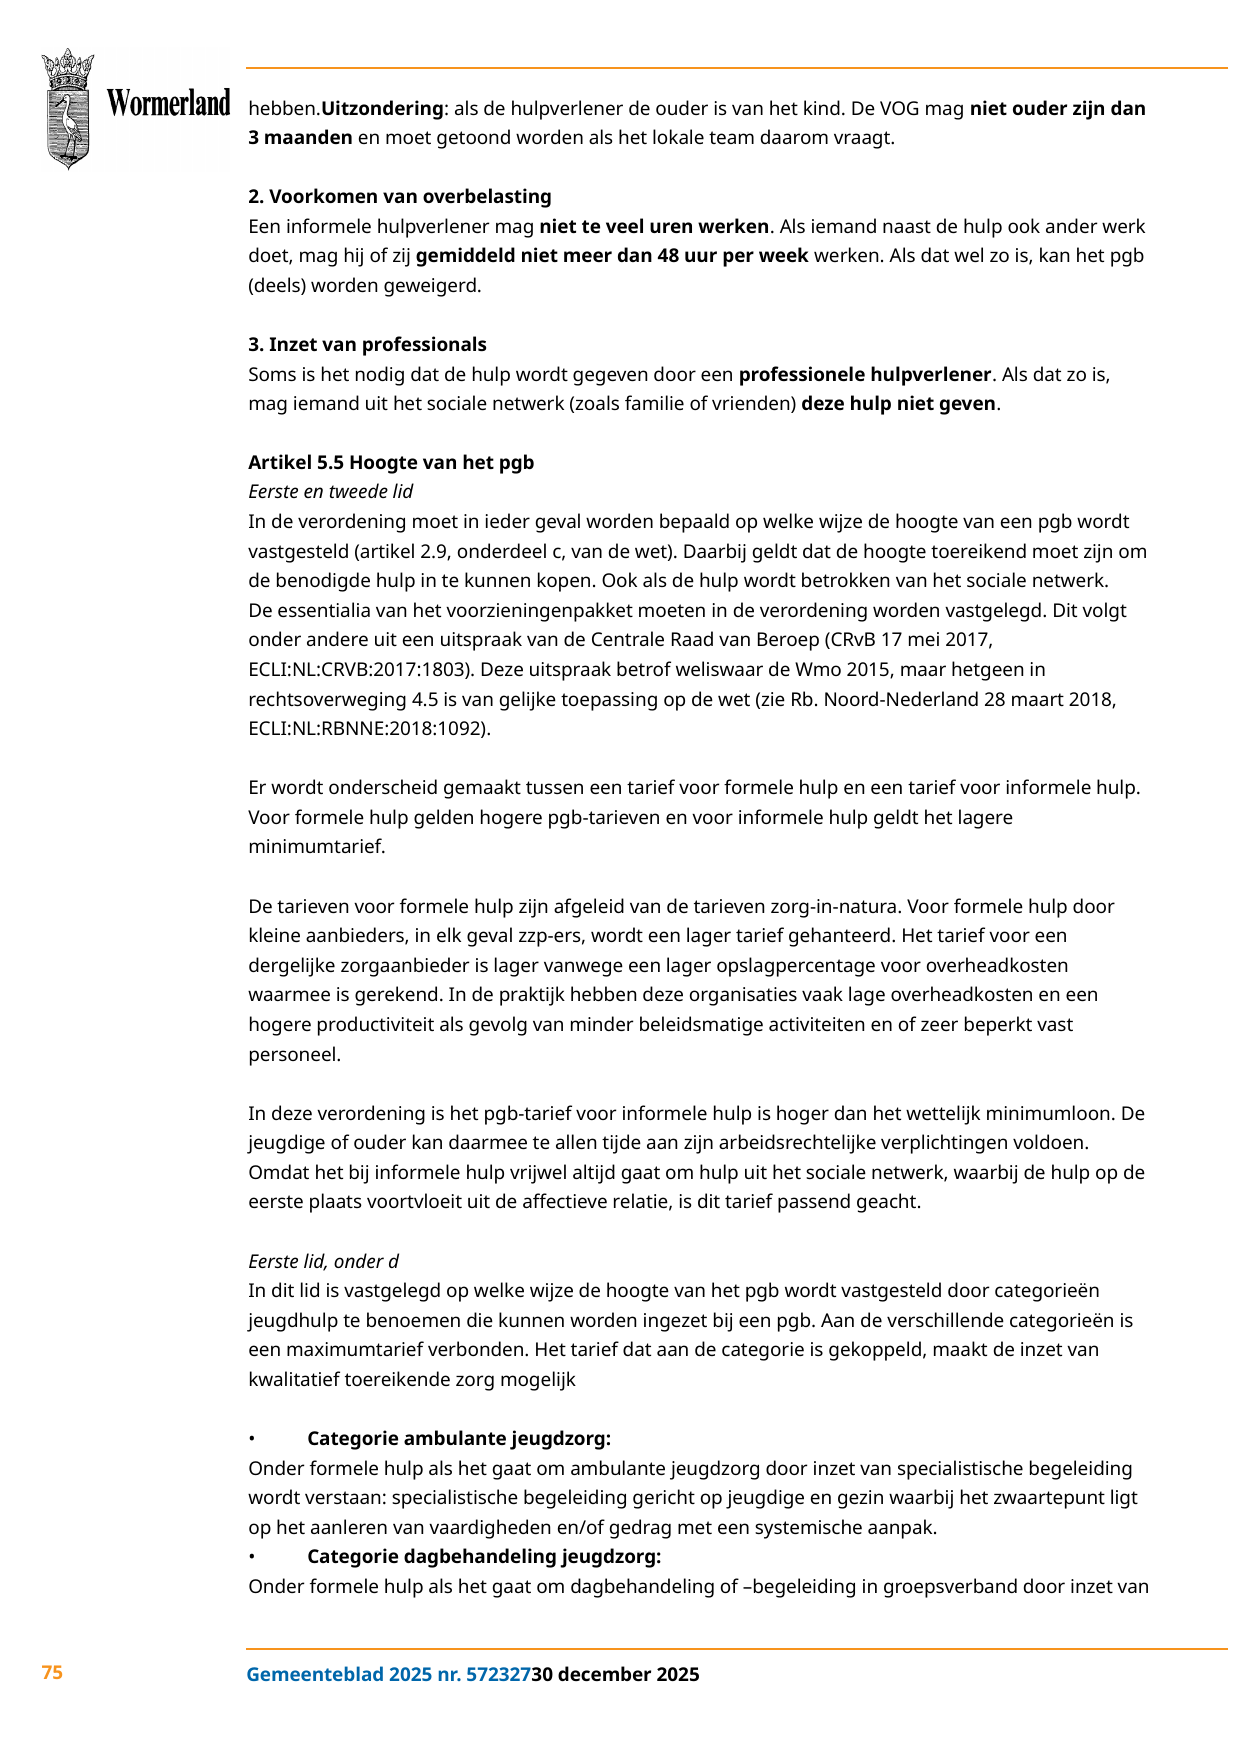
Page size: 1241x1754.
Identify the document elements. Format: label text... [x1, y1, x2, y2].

list Categorie dagbehandeling jeugdzorg: [248, 1544, 1152, 1569]
list Categorie ambulante jeugdzorg: [248, 1425, 1152, 1451]
text Er wordt onderscheid gemaakt tussen een tarief voor formele hulp en een tarief voor informele hulp. Voor formele hulp gelden hogere pgb-tarieven en voor informele hulp geldt het lagere minimumtarief. [248, 774, 1152, 859]
text In dit lid is vastgelegd op welke wijze de hoogte van het pgb wordt vastgesteld door categorieën jeugdhulp te benoemen die kunnen worden ingezet bij een pgb. Aan de verschillende categorieën is een maximumtarief verbonden. Het tarief dat aan de categorie is gekoppeld, maakt de inzet van kwalitatief toereikende zorg mogelijk [248, 1277, 1152, 1392]
text Onder formele hulp als het gaat om ambulante jeugdzorg door inzet van specialistische begeleiding wordt verstaan: specialistische begeleiding gericht op jeugdige en gezin waarbij het zwaartepunt ligt op het aanleren van vaardigheden en/of gedrag met een systemische aanpak. [248, 1455, 1152, 1540]
text Eerste en tweede lid [248, 479, 1152, 504]
text Artikel 5.5 Hoogte van het pgb [248, 449, 1152, 475]
table_header hebben.Uitzondering: als de hulpverlener de ouder is van het kind. De VOG mag niet ouder zijn dan 3 maanden en moet getoond worden als het lokale team daarom vraagt. 2. Voorkomen van overbelasting Een informele hulpverlener mag niet te veel uren werken. Als iemand naast de hulp ook ander werk doet, mag hij of zij gemiddeld niet meer dan 48 uur per week werken. Als dat wel zo is, kan het pgb (deels) worden geweigerd. 3. Inzet van professionals Soms is het nodig dat de hulp wordt gegeven door een professionele hulpverlener. Als dat zo is, mag iemand uit het sociale netwerk (zoals familie of vrienden) deze hulp niet geven. [248, 95, 1152, 416]
text De tarieven voor formele hulp zijn afgeleid van de tarieven zorg-in-natura. Voor formele hulp door kleine aanbieders, in elk geval zzp-ers, wordt een lager tarief gehanteerd. Het tarief voor een dergelijke zorgaanbieder is lager vanwege een lager opslagpercentage voor overheadkosten waarmee is gerekend. In de praktijk hebben deze organisaties vaak lage overheadkosten en een hogere productiviteit als gevolg van minder beleidsmatige activiteiten en of zeer beperkt vast personeel. [248, 893, 1152, 1067]
text In de verordening moet in ieder geval worden bepaald op welke wijze de hoogte van een pgb wordt vastgesteld (artikel 2.9, onderdeel c, van de wet). Daarbij geldt dat de hoogte toereikend moet zijn om de benodigde hulp in te kunnen kopen. Ook als de hulp wordt betrokken van het sociale netwerk. [248, 508, 1152, 593]
text In deze verordening is het pgb-tarief voor informele hulp is hoger dan het wettelijk minimumloon. De jeugdige of ouder kan daarmee te allen tijde aan zijn arbeidsrechtelijke verplichtingen voldoen. Omdat het bij informele hulp vrijwel altijd gaat om hulp uit het sociale netwerk, waarbij de hulp op de eerste plaats voortvloeit uit de affectieve relatie, is dit tarief passend geacht. [248, 1100, 1152, 1214]
text De essentialia van het voorzieningenpakket moeten in de verordening worden vastgelegd. Dit volgt onder andere uit een uitspraak van de Centrale Raad van Beroep (CRvB 17 mei 2017, ECLI:NL:CRVB:2017:1803). Deze uitspraak betrof weliswaar de Wmo 2015, maar hetgeen in rechtsoverweging 4.5 is van gelijke toepassing op de wet (zie Rb. Noord-Nederland 28 maart 2018, ECLI:NL:RBNNE:2018:1092). [248, 597, 1152, 741]
text Eerste lid, onder d [248, 1248, 1152, 1274]
text Onder formele hulp als het gaat om dagbehandeling of –begeleiding in groepsverband door inzet van [248, 1573, 1152, 1599]
picture [41, 47, 231, 172]
